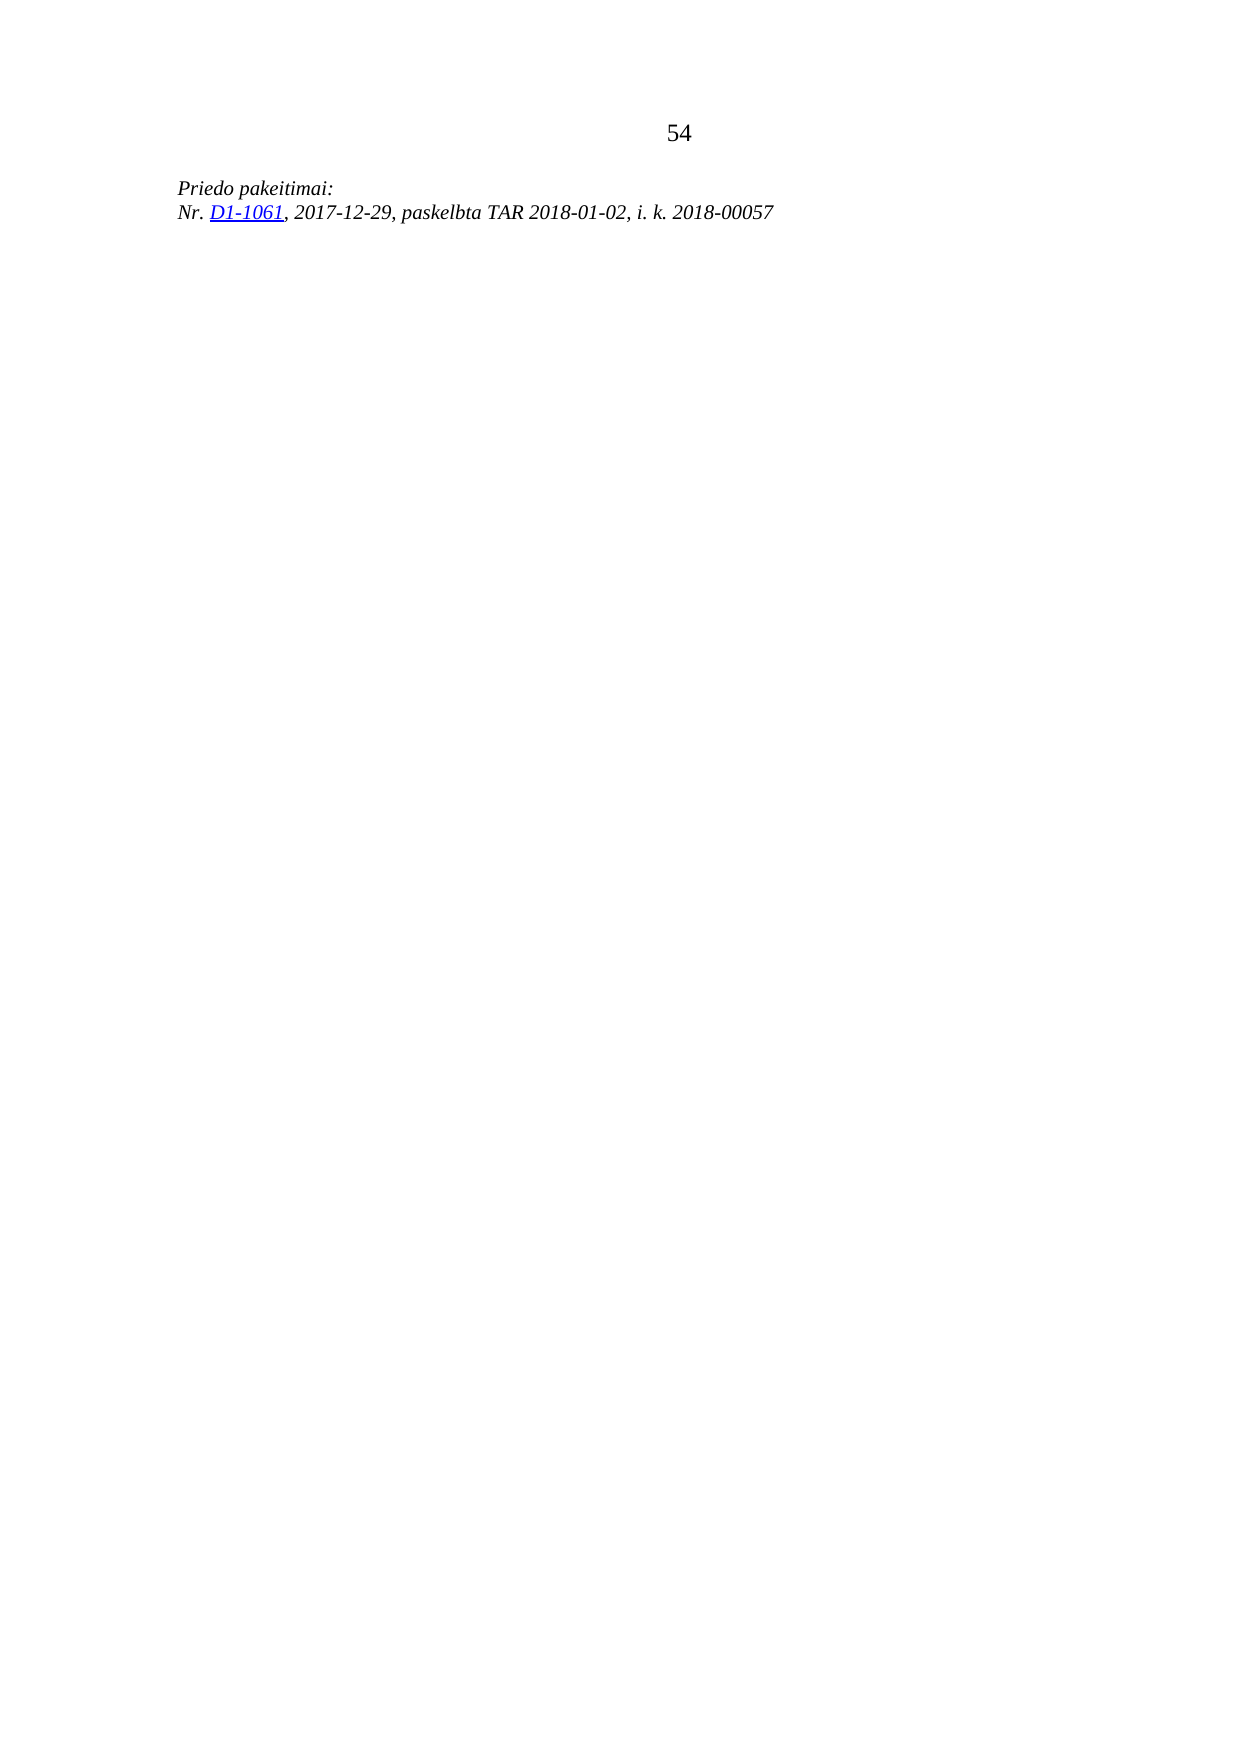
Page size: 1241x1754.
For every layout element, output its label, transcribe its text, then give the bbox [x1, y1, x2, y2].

text Priedo pakeitimai: [177, 176, 1181, 200]
text Nr. D1-1061, 2017-12-29, paskelbta TAR 2018-01-02, i. k. 2018-00057 [177, 200, 1181, 224]
